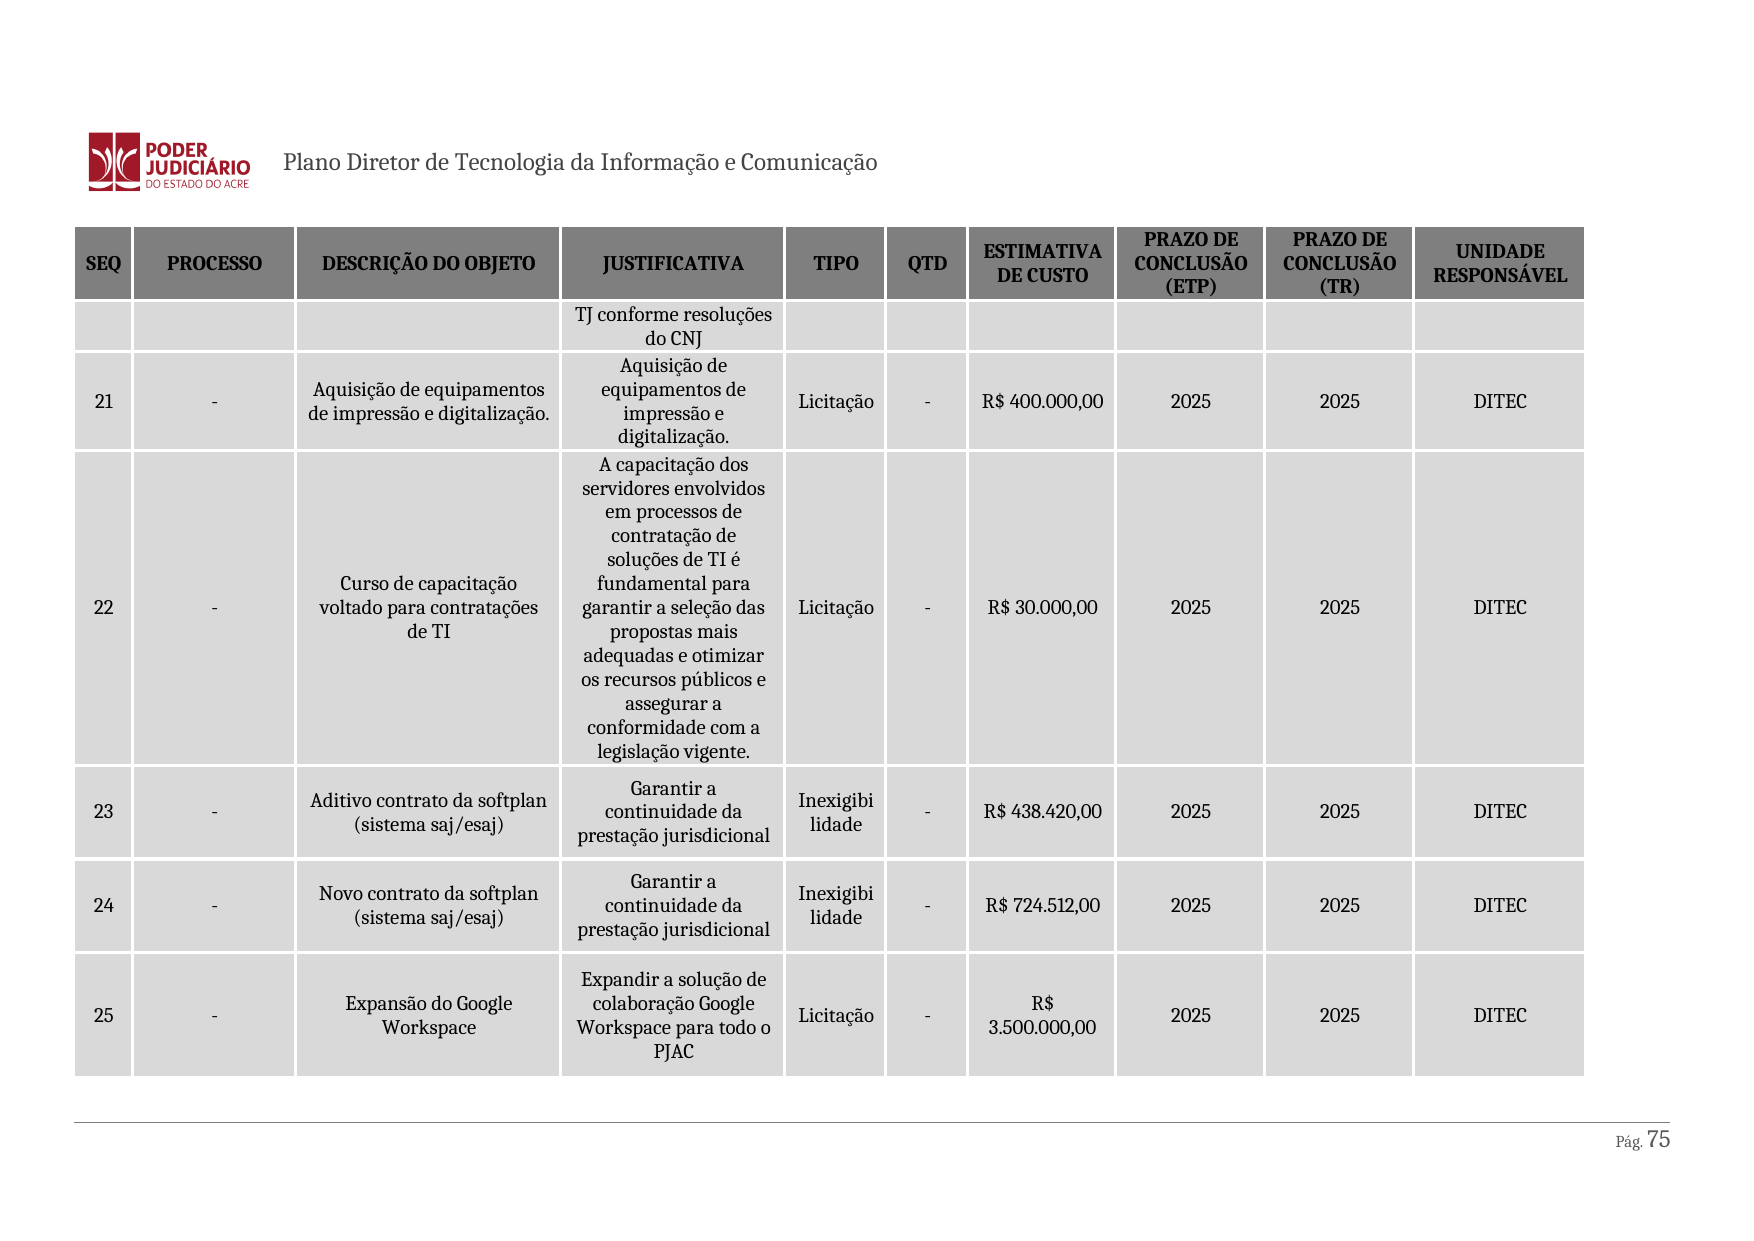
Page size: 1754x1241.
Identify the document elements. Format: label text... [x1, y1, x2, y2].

table_cell 2025 [1266, 861, 1412, 951]
table_header PRAZO DE CONCLUSÃO (TR) [1266, 227, 1412, 299]
table_cell 2025 [1117, 954, 1263, 1076]
table_cell [969, 302, 1114, 350]
table_cell DITEC [1415, 861, 1584, 951]
table_header PROCESSO [134, 227, 294, 299]
table_cell 25 [75, 954, 131, 1076]
table_cell A capacitação dos servidores envolvidos em processos de contratação de soluções de TI é fundamental para garantir a seleção das propostas mais adequadas e otimizar os recursos públicos e assegurar a conformidade com a legislação vigente. [562, 452, 783, 764]
table_cell R$ 724.512,00 [969, 861, 1114, 951]
table_cell R$ 400.000,00 [969, 353, 1114, 449]
table_header QTD [887, 227, 966, 299]
table_cell 24 [75, 861, 131, 951]
table_header SEQ [75, 227, 131, 299]
table_cell Licitação [786, 452, 884, 764]
table_header TIPO [786, 227, 884, 299]
table_cell Licitação [786, 353, 884, 449]
table_cell 22 [75, 452, 131, 764]
table_cell DITEC [1415, 954, 1584, 1076]
table_cell TJ conforme resoluções do CNJ [562, 302, 783, 350]
table_cell Garantir a continuidade da prestação jurisdicional [562, 767, 783, 857]
table_cell 2025 [1266, 353, 1412, 449]
table_cell - [887, 353, 966, 449]
table_cell 23 [75, 767, 131, 857]
table_cell 2025 [1266, 767, 1412, 857]
table_cell [75, 302, 131, 350]
table_cell [1415, 302, 1584, 350]
table_cell [297, 302, 559, 350]
table_cell - [887, 861, 966, 951]
table_cell 2025 [1117, 452, 1263, 764]
table_cell Aquisição de equipamentos de impressão e digitalização. [297, 353, 559, 449]
table_cell 2025 [1117, 353, 1263, 449]
table_cell - [134, 954, 294, 1076]
table_cell [786, 302, 884, 350]
table_cell Licitação [786, 954, 884, 1076]
table_cell Garantir a continuidade da prestação jurisdicional [562, 861, 783, 951]
table_cell - [134, 302, 294, 350]
table_cell - [134, 353, 294, 449]
table_cell - [887, 767, 966, 857]
table_header JUSTIFICATIVA [562, 227, 783, 299]
table_cell DITEC [1415, 353, 1584, 449]
table_cell - [134, 767, 294, 857]
table_cell 2025 [1117, 767, 1263, 857]
table_header DESCRIÇÃO DO OBJETO [297, 227, 559, 299]
table_cell DITEC [1415, 452, 1584, 764]
table_cell - [887, 302, 966, 350]
table_cell Expansão do Google Workspace [297, 954, 559, 1076]
table_cell Novo contrato da softplan (sistema saj/esaj) [297, 861, 559, 951]
table_header UNIDADE RESPONSÁVEL [1415, 227, 1584, 299]
table_header PRAZO DE CONCLUSÃO (ETP) [1117, 227, 1263, 299]
table_cell [1266, 302, 1412, 350]
table_cell R$ 438.420,00 [969, 767, 1114, 857]
table_cell [1117, 302, 1263, 350]
table_cell 21 [75, 353, 131, 449]
table_cell - [887, 954, 966, 1076]
table_cell Curso de capacitação voltado para contratações de TI [297, 452, 559, 764]
table_cell - [887, 452, 966, 764]
table_cell DITEC [1415, 767, 1584, 857]
table_cell Expandir a solução de colaboração Google Workspace para todo o PJAC [562, 954, 783, 1076]
table_cell 2025 [1266, 452, 1412, 764]
table_cell Aquisição de equipamentos de impressão e digitalização. [562, 353, 783, 449]
table_cell - [134, 861, 294, 951]
table_cell Inexigibilidade [786, 861, 884, 951]
table_cell - [134, 452, 294, 764]
table_cell Inexigibilidade [786, 767, 884, 857]
table_cell R$ 3.500.000,00 [969, 954, 1114, 1076]
table_cell Aditivo contrato da softplan (sistema saj/esaj) [297, 767, 559, 857]
table_header ESTIMATIVA DE CUSTO [969, 227, 1114, 299]
table_cell 2025 [1117, 861, 1263, 951]
table_cell R$ 30.000,00 [969, 452, 1114, 764]
table_cell 2025 [1266, 954, 1412, 1076]
